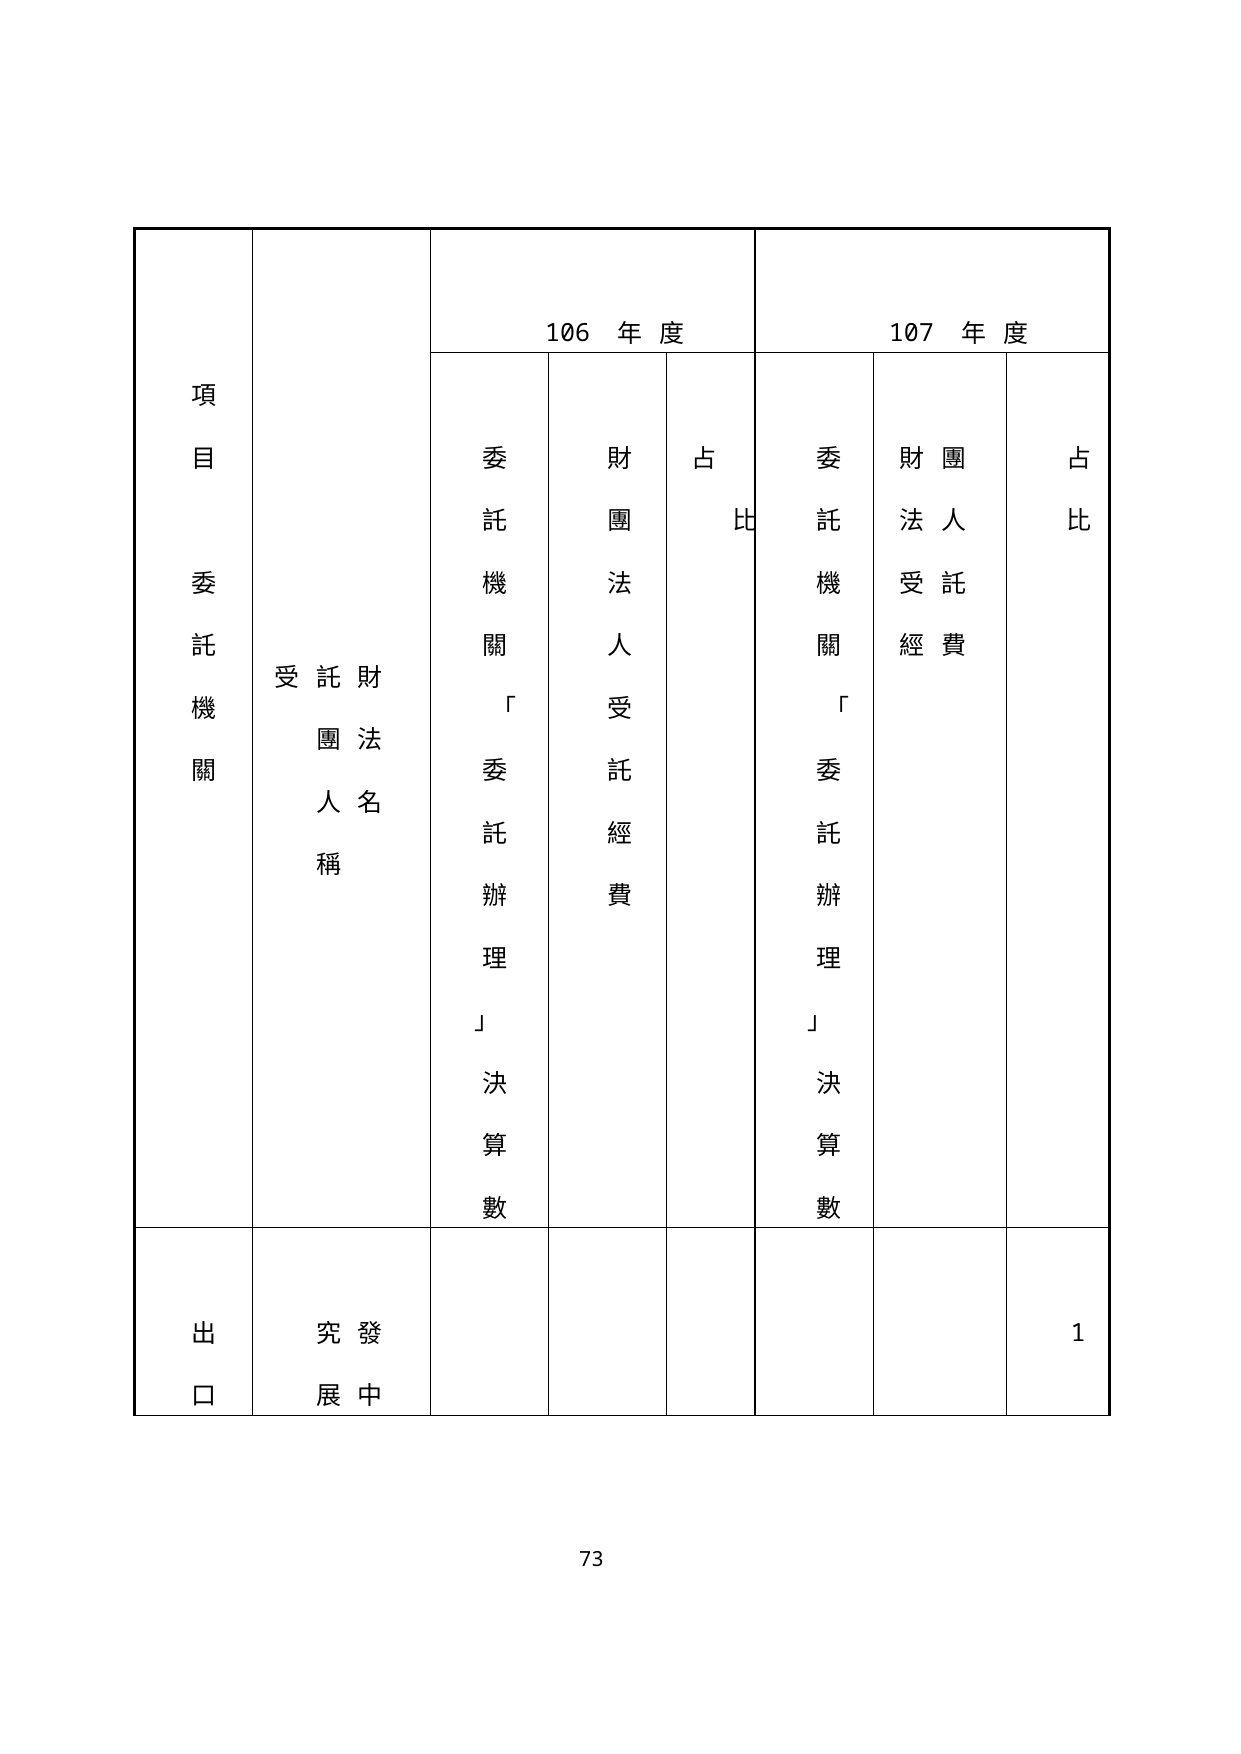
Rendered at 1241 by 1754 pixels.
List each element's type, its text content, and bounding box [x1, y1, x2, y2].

table_cell 出口 [136, 1228, 252, 1415]
table_cell 占比 [1007, 353, 1108, 1227]
table_cell 委託機關「委託辦理」決算數 [756, 353, 873, 1227]
table_cell 究發展中 [253, 1228, 430, 1415]
table_cell 占比 [667, 353, 754, 1227]
table_cell [667, 1228, 754, 1415]
table_cell [874, 1228, 1006, 1415]
table_cell [549, 1228, 666, 1415]
table_header 受託財團法人名稱 [253, 230, 430, 1227]
table_cell 1 [1007, 1228, 1108, 1415]
table_cell 財團法人受託經費 [549, 353, 666, 1227]
table_cell [756, 1228, 873, 1415]
table_header 107年度 [756, 230, 1108, 352]
table_header 106年度 [431, 230, 754, 352]
table_header 項目 委託 機關 [136, 230, 252, 1227]
table_cell [431, 1228, 548, 1415]
table_cell 委託機關「委託辦理」決算數 [431, 353, 548, 1227]
table_cell 財團法人受託經費 [874, 353, 1006, 1227]
